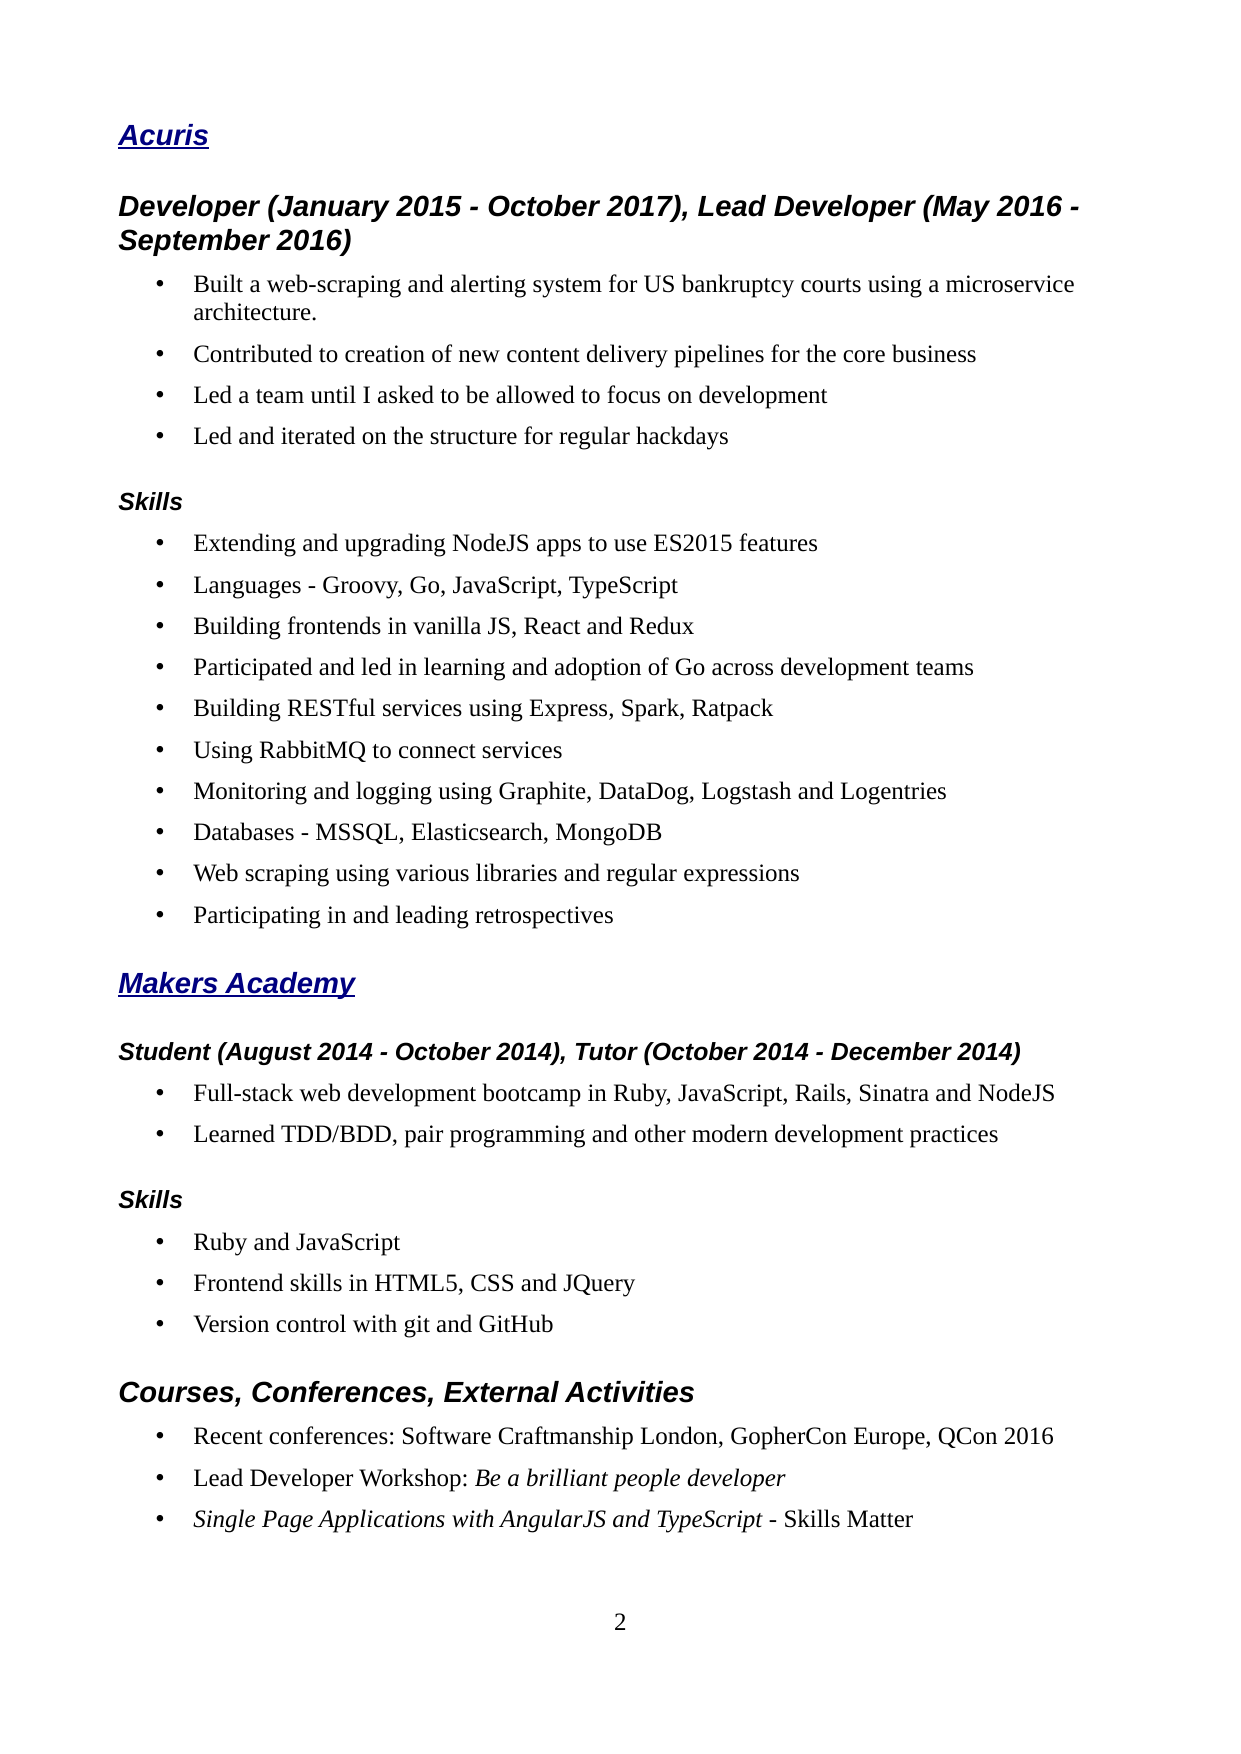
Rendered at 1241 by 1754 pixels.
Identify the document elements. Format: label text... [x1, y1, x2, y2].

list Contributed to creation of new content delivery pipelines for the core business [156, 339, 1122, 367]
subtitle Developer (January 2015 - October 2017), Lead Developer (May 2016 - September 2016) [118, 189, 1122, 256]
list Languages - Groovy, Go, JavaScript, TypeScript [156, 570, 1122, 598]
subtitle Skills [118, 487, 1122, 516]
list Ruby and JavaScript [156, 1227, 1122, 1255]
list Extending and upgrading NodeJS apps to use ES2015 features [156, 528, 1122, 557]
subtitle Makers Academy [118, 966, 1122, 999]
subtitle Courses, Conferences, External Activities [118, 1375, 1122, 1409]
list Participated and led in learning and adoption of Go across development teams [156, 652, 1122, 681]
list Databases - MSSQL, Elasticsearch, MongoDB [156, 817, 1122, 846]
list Version control with git and GitHub [156, 1309, 1122, 1338]
subtitle Skills [118, 1186, 1122, 1214]
list Built a web-scraping and alerting system for US bankruptcy courts using a microservice architecture. [156, 269, 1122, 326]
list Building frontends in vanilla JS, React and Redux [156, 611, 1122, 640]
list Led and iterated on the structure for regular hackdays [156, 421, 1122, 450]
list Monitoring and logging using Graphite, DataDog, Logstash and Logentries [156, 776, 1122, 805]
list Frontend skills in HTML5, CSS and JQuery [156, 1268, 1122, 1297]
list Full-stack web development bootcamp in Ruby, JavaScript, Rails, Sinatra and NodeJS [156, 1078, 1122, 1107]
list Learned TDD/BDD, pair programming and other modern development practices [156, 1119, 1122, 1148]
list Building RESTful services using Express, Spark, Ratpack [156, 693, 1122, 722]
list Participating in and leading retrospectives [156, 900, 1122, 928]
list Led a team until I asked to be allowed to focus on development [156, 380, 1122, 409]
subtitle Acuris [118, 118, 1122, 152]
subtitle Student (August 2014 - October 2014), Tutor (October 2014 - December 2014) [118, 1037, 1122, 1066]
list Lead Developer Workshop: Be a brilliant people developer [156, 1463, 1122, 1491]
list Using RabbitMQ to connect services [156, 735, 1122, 763]
list Recent conferences: Software Craftmanship London, GopherCon Europe, QCon 2016 [156, 1421, 1122, 1450]
list Single Page Applications with AngularJS and TypeScript - Skills Matter [156, 1504, 1122, 1533]
list Web scraping using various libraries and regular expressions [156, 858, 1122, 887]
